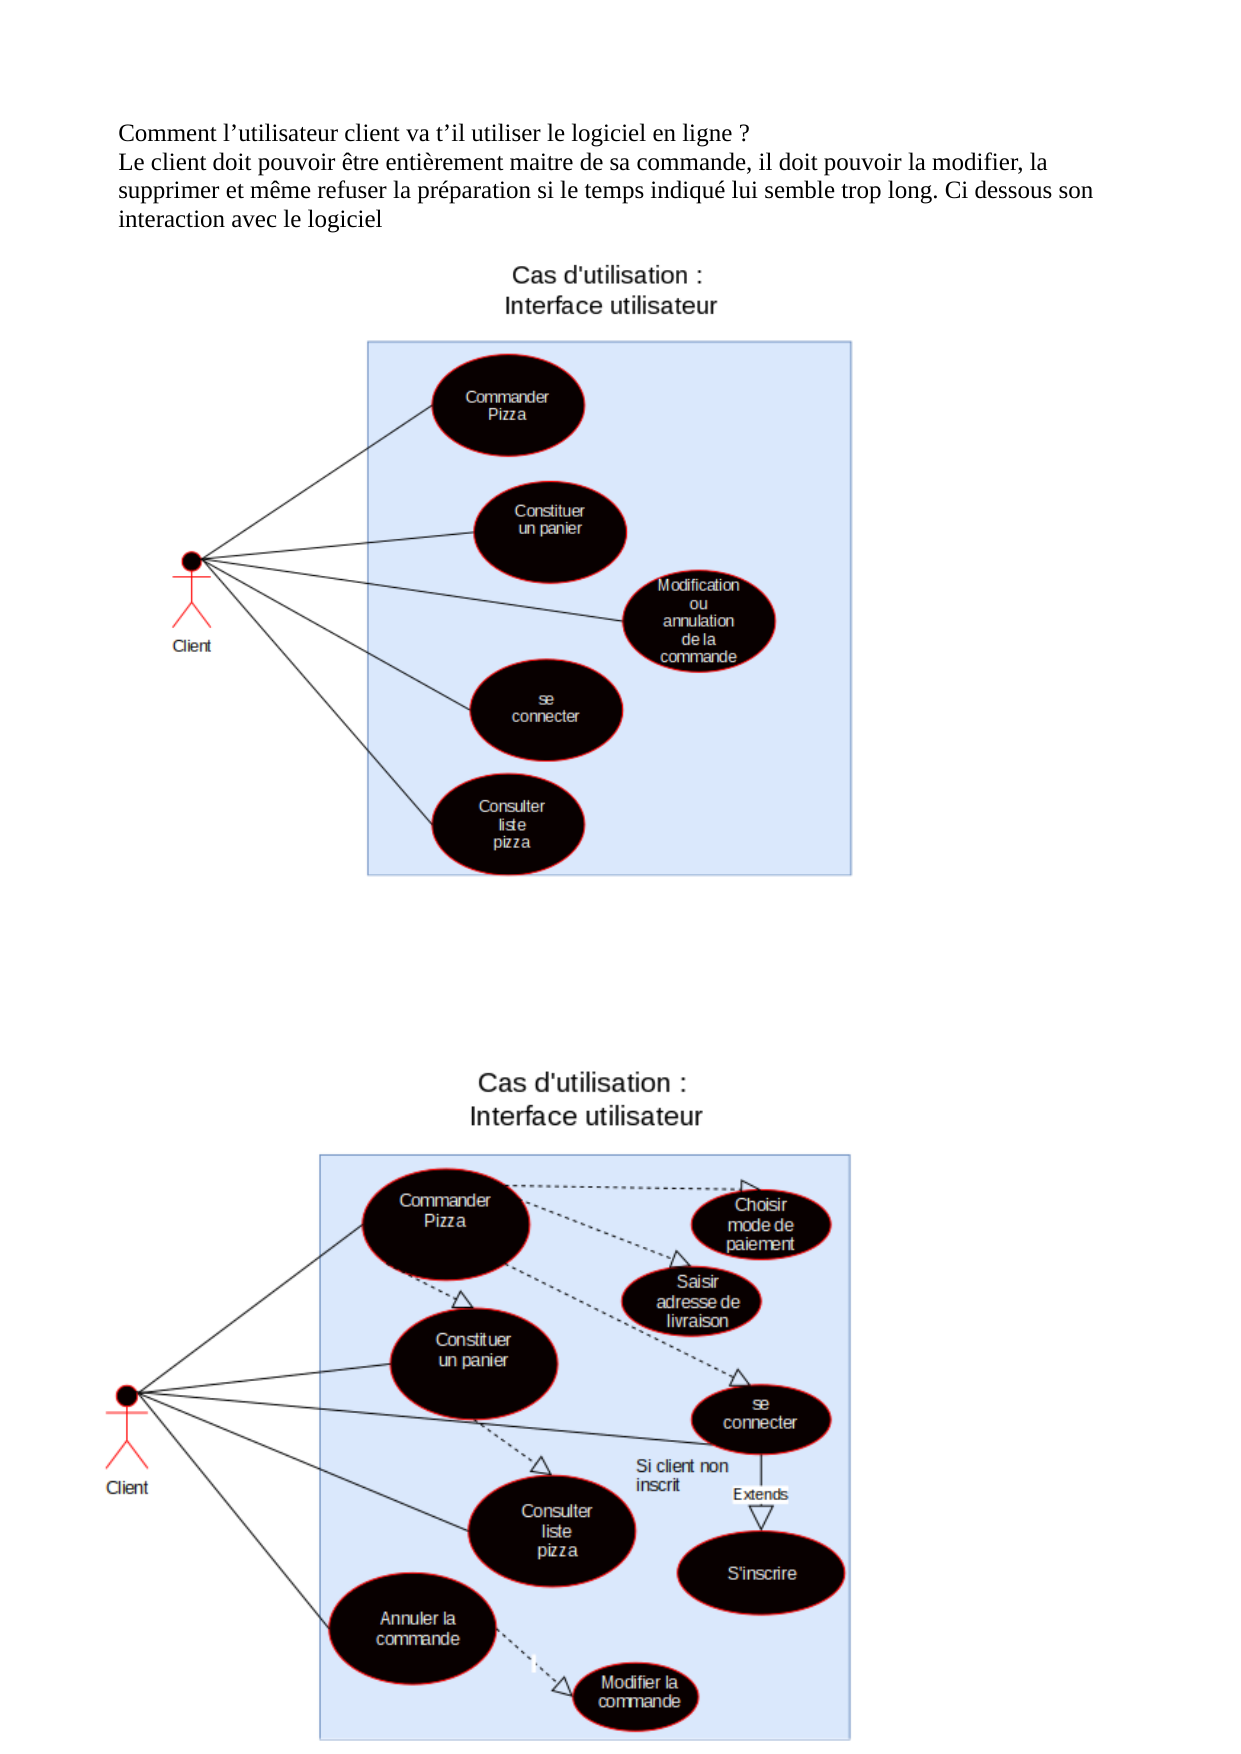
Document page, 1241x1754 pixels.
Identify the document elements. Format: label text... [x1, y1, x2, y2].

text Le client doit pouvoir être entièrement maitre de sa commande, il doit pouvoir la modifier, la supprimer et même refuser la préparation si le temps indiqué lui semble trop long. Ci dessous son interaction avec le logiciel [118, 147, 1122, 233]
text Comment l’utilisateur client va t’il utiliser le logiciel en ligne ? [118, 118, 1122, 147]
